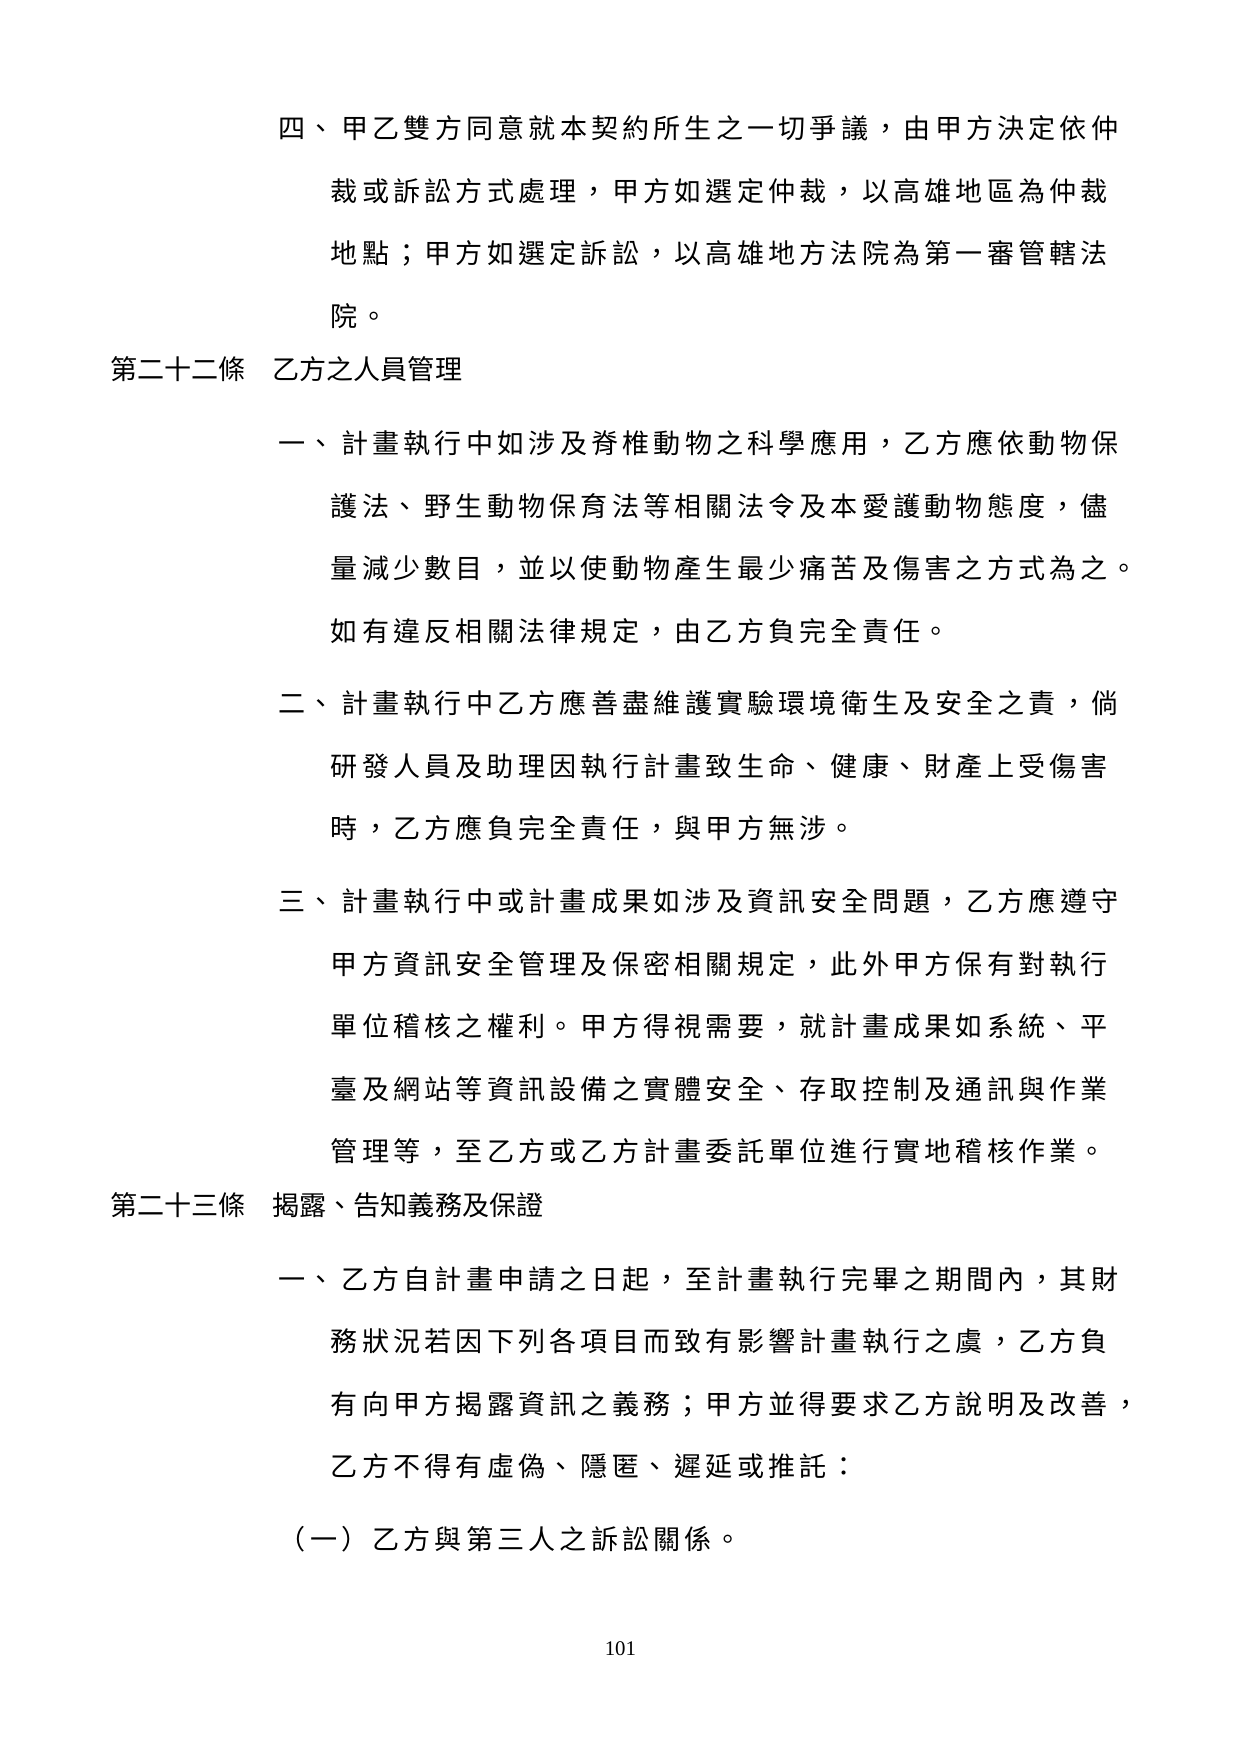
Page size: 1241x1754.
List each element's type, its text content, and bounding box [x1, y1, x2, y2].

text 一、乙方自計畫申請之日起，至計畫執行完畢之期間內，其財務狀況若因下列各項目而致有影響計畫執行之虞，乙方負有向甲方揭露資訊之義務；甲方並得要求乙方說明及改善，乙方不得有虛偽、隱匿、遲延或推託： [272, 1236, 1131, 1486]
text 三、計畫執行中或計畫成果如涉及資訊安全問題，乙方應遵守甲方資訊安全管理及保密相關規定，此外甲方保有對執行單位稽核之權利。甲方得視需要，就計畫成果如系統、平臺及網站等資訊設備之實體安全、存取控制及通訊與作業管理等，至乙方或乙方計畫委託單位進行實地稽核作業。 [272, 858, 1131, 1171]
text 第二十二條 乙方之人員管理 [110, 348, 1131, 387]
text （一）乙方與第三人之訴訟關係。 [272, 1496, 1131, 1558]
text 第二十三條 揭露、告知義務及保證 [110, 1184, 1131, 1223]
text 一、計畫執行中如涉及脊椎動物之科學應用，乙方應依動物保護法、野生動物保育法等相關法令及本愛護動物態度，儘量減少數目，並以使動物產生最少痛苦及傷害之方式為之。如有違反相關法律規定，由乙方負完全責任。 [272, 400, 1131, 650]
text 四、甲乙雙方同意就本契約所生之一切爭議，由甲方決定依仲裁或訴訟方式處理，甲方如選定仲裁，以高雄地區為仲裁地點；甲方如選定訴訟，以高雄地方法院為第一審管轄法院。 [272, 85, 1131, 335]
text 二、計畫執行中乙方應善盡維護實驗環境衛生及安全之責，倘研發人員及助理因執行計畫致生命、健康、財產上受傷害時，乙方應負完全責任，與甲方無涉。 [272, 661, 1131, 848]
